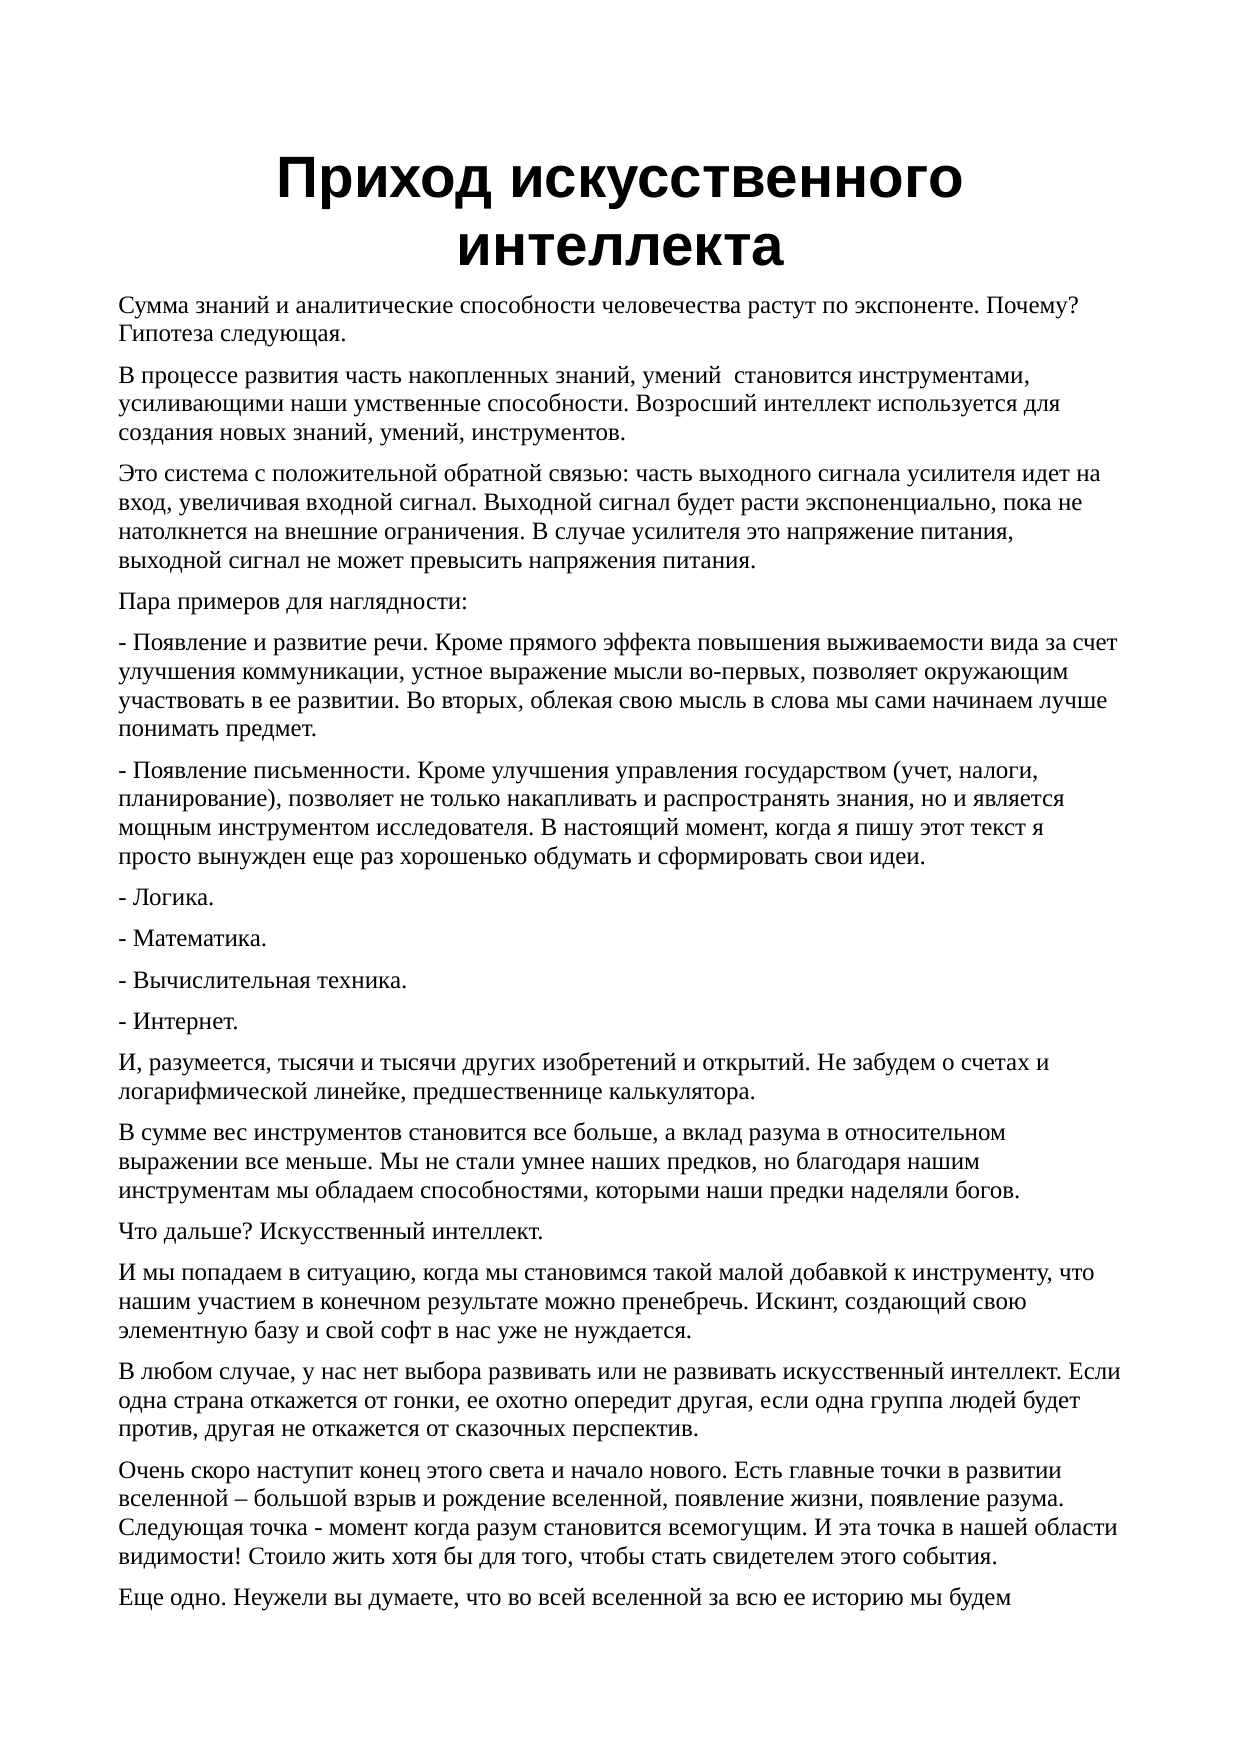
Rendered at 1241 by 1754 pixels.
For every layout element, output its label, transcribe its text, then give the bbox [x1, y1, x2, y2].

text Что дальше? Искусственный интеллект. [118, 1216, 1122, 1245]
text И, разумеется, тысячи и тысячи других изобретений и открытий. Не забудем о счетах и логарифмической линейке, предшественнице калькулятора. [118, 1047, 1122, 1105]
text В сумме вес инструментов становится все больше, а вклад разума в относительном выражении все меньше. Мы не стали умнее наших предков, но благодаря нашим инструментам мы обладаем способностями, которыми наши предки наделяли богов. [118, 1117, 1122, 1203]
text И мы попадаем в ситуацию, когда мы становимся такой малой добавкой к инструменту, что нашим участием в конечном результате можно пренебречь. Искинт, создающий свою элементную базу и свой софт в нас уже не нуждается. [118, 1257, 1122, 1343]
text - Интернет. [118, 1006, 1122, 1035]
text - Появление и развитие речи. Кроме прямого эффекта повышения выживаемости вида за счет улучшения коммуникации, устное выражение мысли во-первых, позволяет окружающим участвовать в ее развитии. Во вторых, облекая свою мысль в слова мы сами начинаем лучше понимать предмет. [118, 627, 1122, 742]
title Приход искусственного интеллекта [118, 143, 1122, 277]
text - Логика. [118, 882, 1122, 911]
text Очень скоро наступит конец этого света и начало нового. Есть главные точки в развитии вселенной – большой взрыв и рождение вселенной, появление жизни, появление разума. Следующая точка - момент когда разум становится всемогущим. И эта точка в нашей области видимости! Стоило жить хотя бы для того, чтобы стать свидетелем этого события. [118, 1455, 1122, 1570]
text Еще одно. Неужели вы думаете, что во всей вселенной за всю ее историю мы будем [118, 1582, 1122, 1611]
text В процессе развития часть накопленных знаний, умений становится инструментами, усиливающими наши умственные способности. Возросший интеллект используется для создания новых знаний, умений, инструментов. [118, 360, 1122, 446]
text Это система с положительной обратной связью: часть выходного сигнала усилителя идет на вход, увеличивая входной сигнал. Выходной сигнал будет расти экспоненциально, пока не натолкнется на внешние ограничения. В случае усилителя это напряжение питания, выходной сигнал не может превысить напряжения питания. [118, 458, 1122, 573]
text В любом случае, у нас нет выбора развивать или не развивать искусственный интеллект. Если одна страна откажется от гонки, ее охотно опередит другая, если одна группа людей будет против, другая не откажется от сказочных перспектив. [118, 1356, 1122, 1442]
text - Вычислительная техника. [118, 965, 1122, 993]
text - Появление письменности. Кроме улучшения управления государством (учет, налоги, планирование), позволяет не только накапливать и распространять знания, но и является мощным инструментом исследователя. В настоящий момент, когда я пишу этот текст я просто вынужден еще раз хорошенько обдумать и сформировать свои идеи. [118, 755, 1122, 870]
text Сумма знаний и аналитические способности человечества растут по экспоненте. Почему? Гипотеза следующая. [118, 290, 1122, 347]
text - Математика. [118, 923, 1122, 952]
text Пара примеров для наглядности: [118, 586, 1122, 615]
